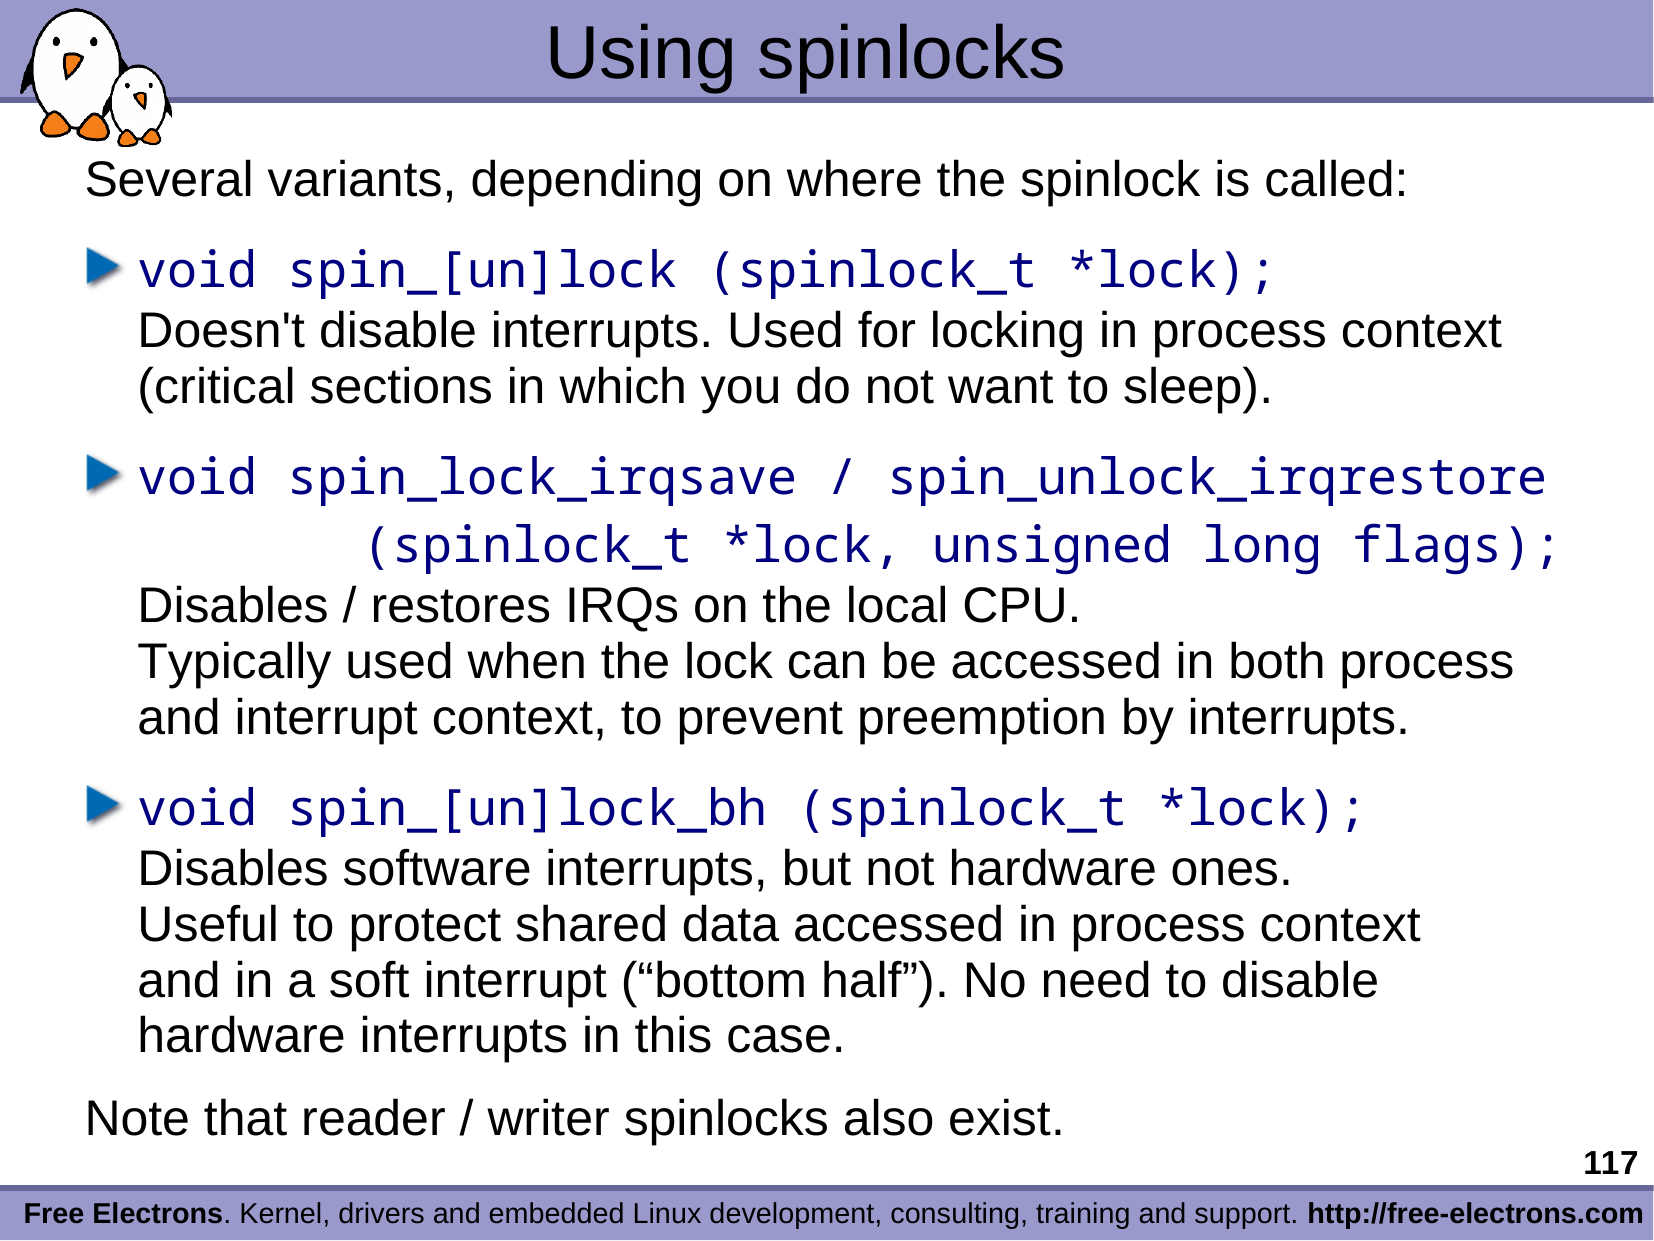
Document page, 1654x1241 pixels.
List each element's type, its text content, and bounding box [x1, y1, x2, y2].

picture [20, 8, 172, 147]
title Using spinlocks [60, 0, 1551, 105]
list Several variants, depending on where the spinlock is called: void spin_[un]lock (spinlock_t *lock); Doesn't disable interrupts. Used for locking in process context (critical sections in which you do not want to sleep). void spin_lock_irqsave / spin_unlock_irqrestore (spinlock_t *lock, unsigned long flags); Disables / restores IRQs on the local CPU. Typically used when the lock can be accessed in both process and interrupt context, to prevent preemption by interrupts. void spin_[un]lock_bh (spinlock_t *lock); Disables software interrupts, but not hardware ones. Useful to protect shared data accessed in process context and in a soft interrupt (“bottom half”). No need to disable hardware interrupts in this case. Note that reader / writer spinlocks also exist. [66, 151, 1599, 1175]
